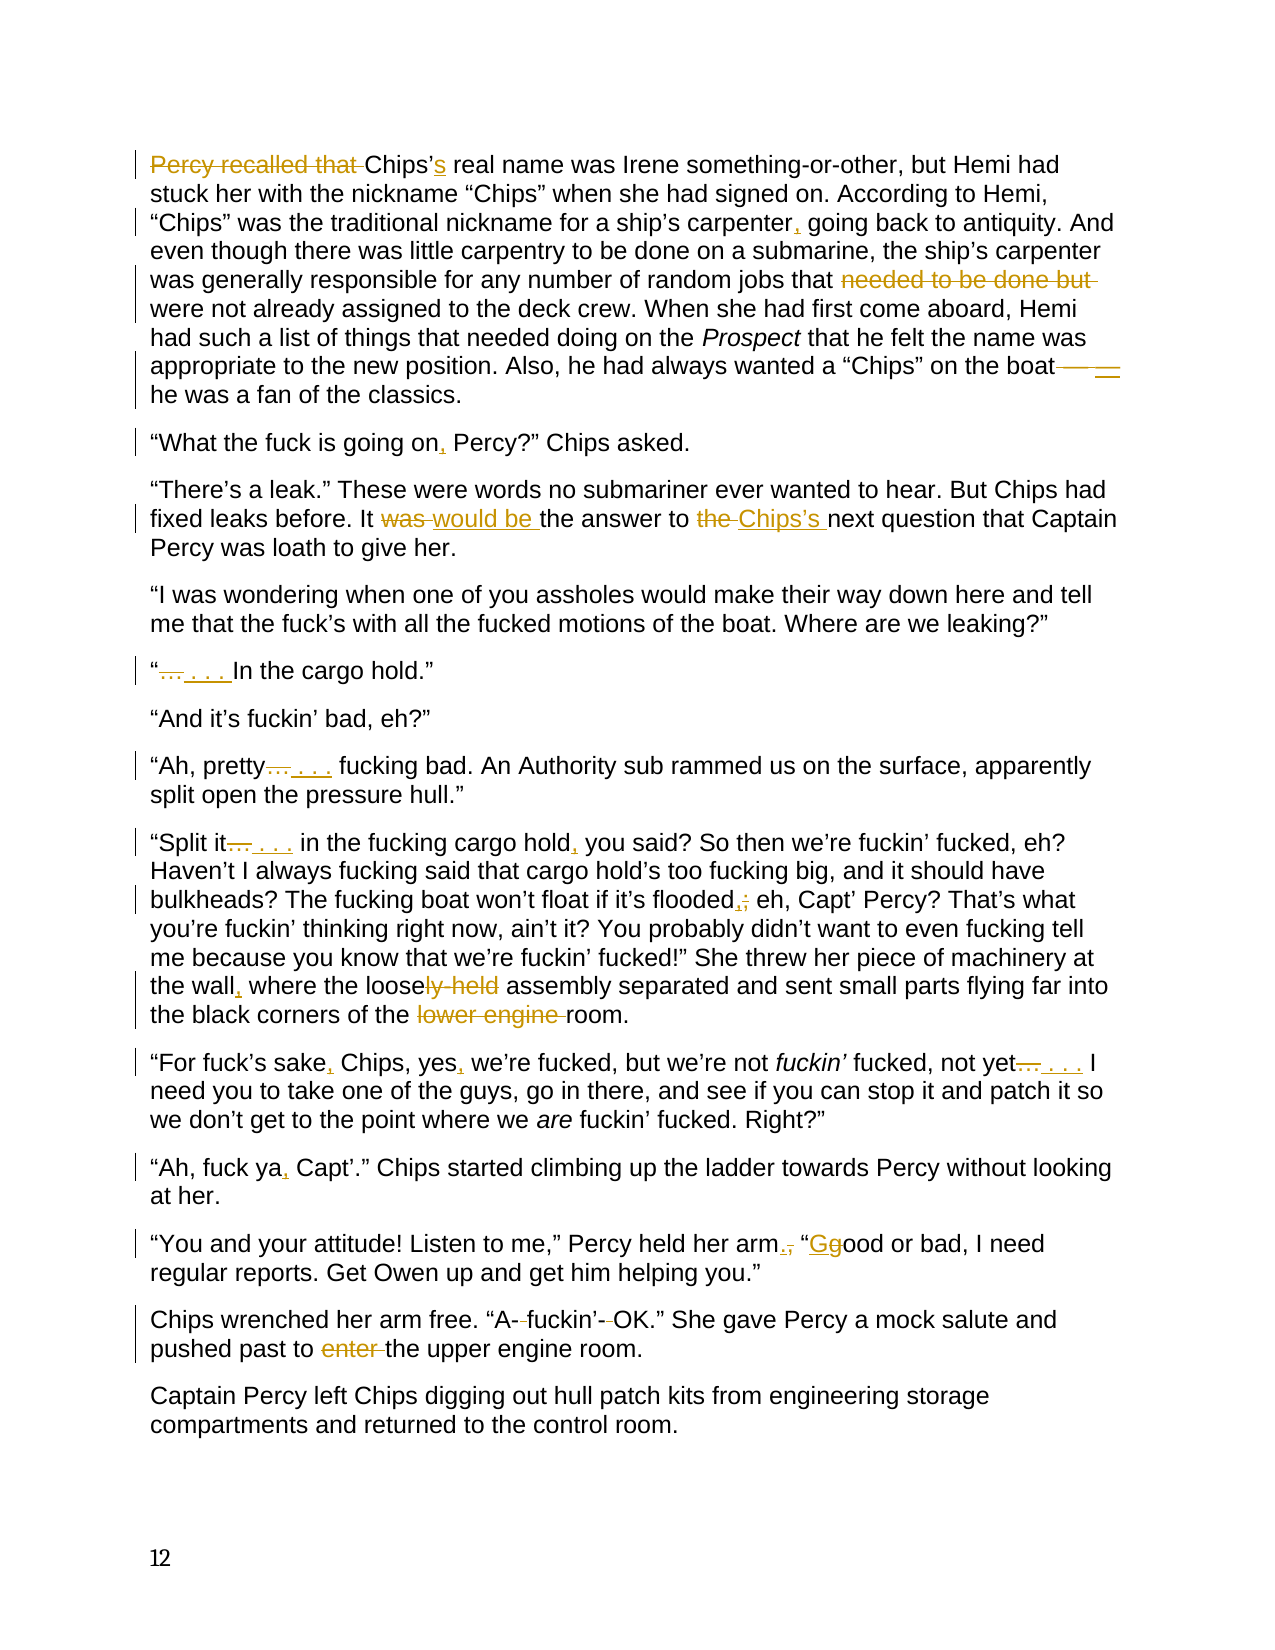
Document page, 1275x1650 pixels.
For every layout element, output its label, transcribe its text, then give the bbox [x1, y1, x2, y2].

text “What the fuck is going on, Percy?” Chips asked. [150, 427, 1125, 456]
text “For fuck’s sake, Chips, yes, we’re fucked, but we’re not fuckin’ fucked, not yet . . . I need you to take one of the guys, go in there, and see if you can stop it and patch it so we don’t get to the point where we are fuckin’ fucked. Right?” [150, 1047, 1125, 1134]
text Chips’s real name was Irene something-or-other, but Hemi had stuck her with the nickname “Chips” when she had signed on. According to Hemi, “Chips” was the traditional nickname for a ship’s carpenter, going back to antiquity. And even though there was little carpentry to be done on a submarine, the ship’s carpenter was generally responsible for any number of random jobs that were not already assigned to the deck crew. When she had first come aboard, Hemi had such a list of things that needed doing on the Prospect that he felt the name was appropriate to the new position. Also, he had always wanted a “Chips” on the boat—he was a fan of the classics. [150, 150, 1125, 409]
text Captain Percy left Chips digging out hull patch kits from engineering storage compartments and returned to the control room. [150, 1381, 1125, 1439]
text “ . . . In the cargo hold.” [150, 656, 1125, 685]
text “Ah, fuck ya, Capt’.” Chips started climbing up the ladder towards Percy without looking at her. [150, 1152, 1125, 1210]
text “Ah, pretty . . . fucking bad. An Authority sub rammed us on the surface, apparently split open the pressure hull.” [150, 751, 1125, 809]
text “There’s a leak.” These were words no submariner ever wanted to hear. But Chips had fixed leaks before. It would be the answer to Chips’s next question that Captain Percy was loath to give her. [150, 475, 1125, 561]
text “I was wondering when one of you assholes would make their way down here and tell me that the fuck’s with all the fucked motions of the boat. Where are we leaking?” [150, 580, 1125, 637]
text Chips wrenched her arm free. “A-fuckin’-OK.” She gave Percy a mock salute and pushed past to the upper engine room. [150, 1305, 1125, 1362]
text “And it’s fuckin’ bad, eh?” [150, 704, 1125, 732]
text “You and your attitude! Listen to me,” Percy held her arm. “Good or bad, I need regular reports. Get Owen up and get him helping you.” [150, 1229, 1125, 1286]
text “Split it . . . in the fucking cargo hold, you said? So then we’re fuckin’ fucked, eh? Haven’t I always fucking said that cargo hold’s too fucking big, and it should have bulkheads? The fucking boat won’t float if it’s flooded, eh, Capt’ Percy? That’s what you’re fuckin’ thinking right now, ain’t it? You probably didn’t want to even fucking tell me because you know that we’re fuckin’ fucked!” She threw her piece of machinery at the wall, where the loose assembly separated and sent small parts flying far into the black corners of the room. [150, 827, 1125, 1029]
